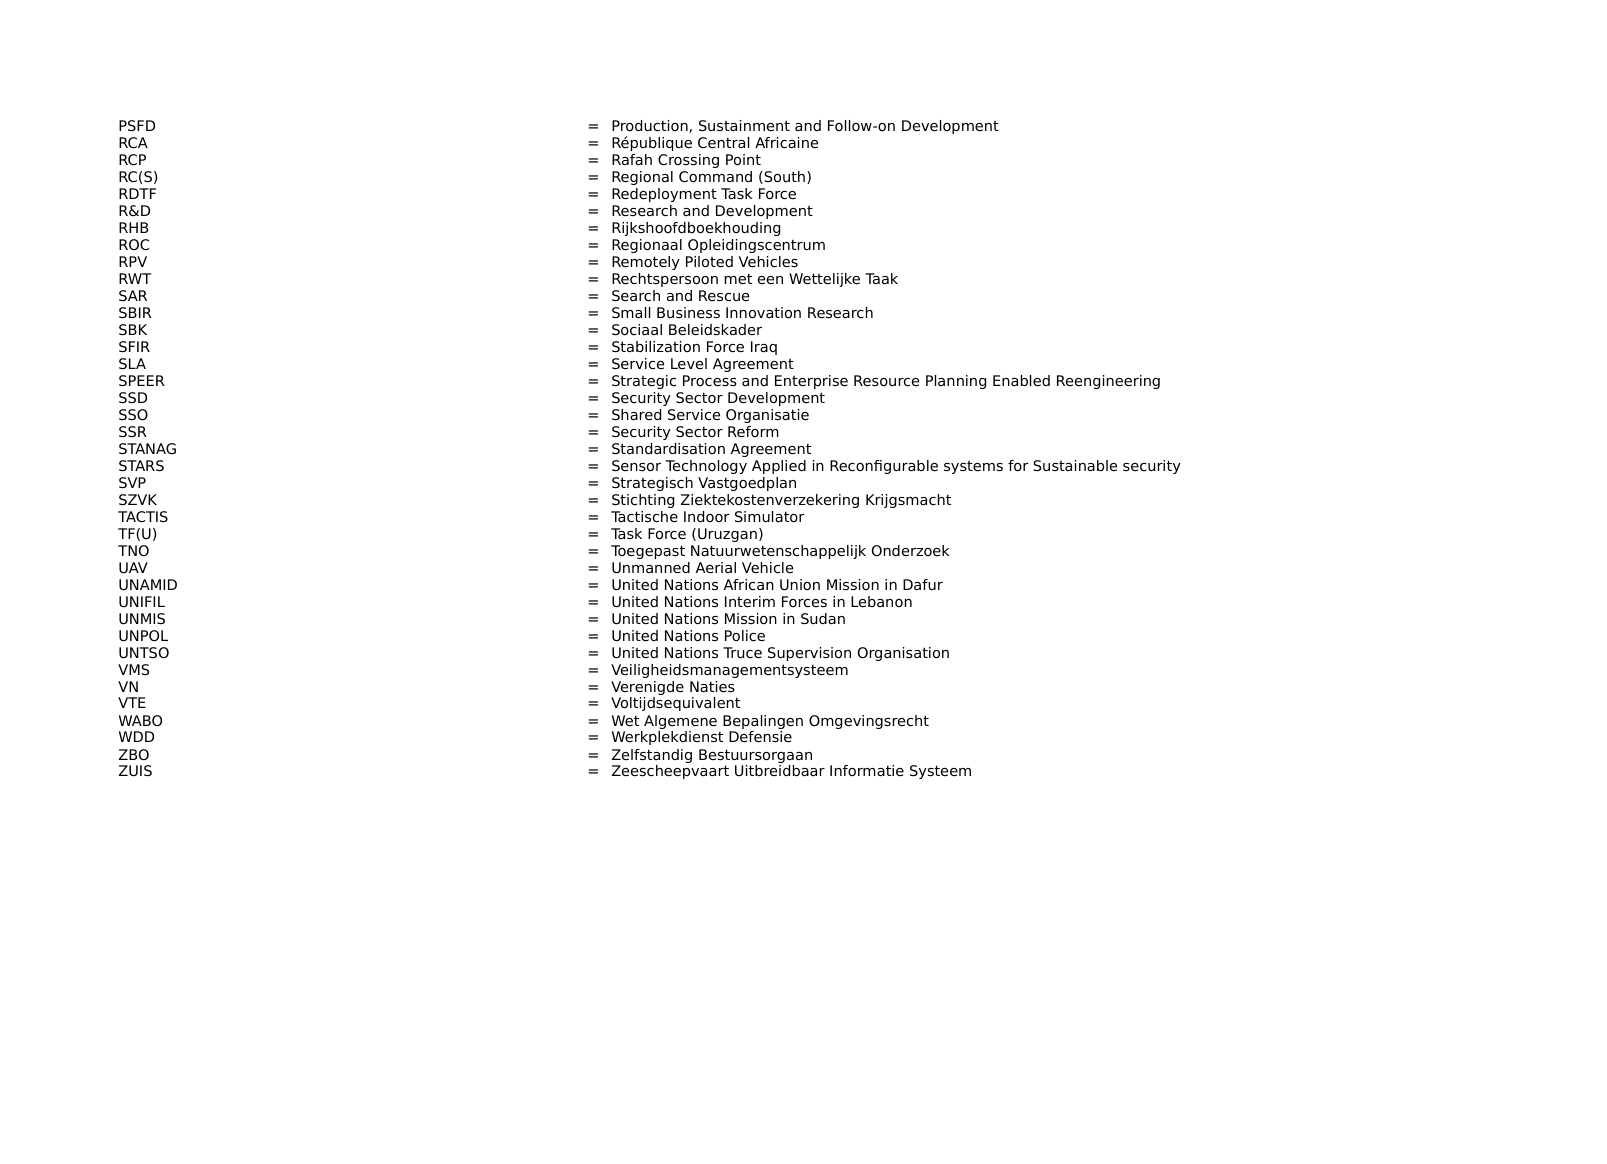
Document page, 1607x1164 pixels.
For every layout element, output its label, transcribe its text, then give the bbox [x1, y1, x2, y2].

table_cell = [544, 271, 605, 288]
table_cell = [544, 729, 605, 746]
table_cell = [544, 763, 605, 780]
table_cell RPV [118, 254, 544, 271]
table_cell Sociaal Beleidskader [605, 322, 1488, 339]
table_cell SSR [118, 424, 544, 441]
table_cell Standardisation Agreement [605, 441, 1488, 458]
table_cell = [544, 577, 605, 593]
table_cell RDTF [118, 186, 544, 203]
table_cell = [544, 237, 605, 254]
table_cell UNPOL [118, 628, 544, 644]
table_cell R&D [118, 203, 544, 220]
table_cell United Nations Police [605, 628, 1488, 644]
table_cell Unmanned Aerial Vehicle [605, 560, 1488, 577]
table_cell Production, Sustainment and Follow-on Development [605, 118, 1488, 135]
table_cell SSD [118, 390, 544, 407]
table_cell Toegepast Natuurwetenschappelijk Onderzoek [605, 543, 1488, 559]
table_cell RCA [118, 135, 544, 152]
table_cell TNO [118, 543, 544, 559]
table_cell VTE [118, 695, 544, 712]
table_cell = [544, 458, 605, 475]
table_cell Strategic Process and Enterprise Resource Planning Enabled Reengineering [605, 373, 1488, 390]
table_cell Verenigde Naties [605, 679, 1488, 695]
table_cell = [544, 356, 605, 373]
table_cell Service Level Agreement [605, 356, 1488, 373]
table_cell UNMIS [118, 611, 544, 627]
table_cell Stabilization Force Iraq [605, 339, 1488, 356]
table_cell Small Business Innovation Research [605, 305, 1488, 322]
table_cell RCP [118, 152, 544, 169]
table_cell = [544, 305, 605, 322]
table_cell Strategisch Vastgoedplan [605, 475, 1488, 492]
table_cell = [544, 288, 605, 305]
table_cell = [544, 560, 605, 577]
table_cell United Nations Truce Supervision Organisation [605, 645, 1488, 661]
table_cell VMS [118, 661, 544, 678]
table_cell = [544, 746, 605, 763]
table_cell Sensor Technology Applied in Reconfigurable systems for Sustainable security [605, 458, 1488, 475]
table_cell ZBO [118, 746, 544, 763]
table_cell Tactische Indoor Simulator [605, 509, 1488, 526]
table_cell SVP [118, 475, 544, 492]
table_cell United Nations Mission in Sudan [605, 611, 1488, 627]
table_cell = [544, 390, 605, 407]
table_cell = [544, 509, 605, 526]
table_cell UNIFIL [118, 594, 544, 611]
table_cell STARS [118, 458, 544, 475]
table_cell STANAG [118, 441, 544, 458]
table_cell Redeployment Task Force [605, 186, 1488, 203]
table_cell UNTSO [118, 645, 544, 661]
table_cell Task Force (Uruzgan) [605, 526, 1488, 543]
table_cell = [544, 645, 605, 661]
table_cell = [544, 679, 605, 695]
table_cell Regionaal Opleidingscentrum [605, 237, 1488, 254]
table_cell Stichting Ziektekostenverzekering Krijgsmacht [605, 492, 1488, 509]
table_cell SLA [118, 356, 544, 373]
table_cell = [544, 594, 605, 611]
table_cell = [544, 441, 605, 458]
table_cell VN [118, 679, 544, 695]
table_cell Rechtspersoon met een Wettelijke Taak [605, 271, 1488, 288]
table_cell Remotely Piloted Vehicles [605, 254, 1488, 271]
table_cell Rijkshoofdboekhouding [605, 220, 1488, 237]
table_cell Wet Algemene Bepalingen Omgevingsrecht [605, 713, 1488, 729]
table_cell = [544, 611, 605, 627]
table_cell TACTIS [118, 509, 544, 526]
table_cell SAR [118, 288, 544, 305]
table_cell = [544, 135, 605, 152]
table_cell SFIR [118, 339, 544, 356]
table_cell = [544, 713, 605, 729]
table_cell = [544, 254, 605, 271]
table_cell = [544, 339, 605, 356]
table_cell = [544, 475, 605, 492]
table_cell = [544, 492, 605, 509]
table_cell United Nations Interim Forces in Lebanon [605, 594, 1488, 611]
table_cell Zelfstandig Bestuursorgaan [605, 746, 1488, 763]
table_cell SPEER [118, 373, 544, 390]
table_cell RHB [118, 220, 544, 237]
table_cell RWT [118, 271, 544, 288]
table_cell TF(U) [118, 526, 544, 543]
table_cell = [544, 543, 605, 559]
table_cell = [544, 628, 605, 644]
table_cell Zeescheepvaart Uitbreidbaar Informatie Systeem [605, 763, 1488, 780]
table_cell PSFD [118, 118, 544, 135]
table_cell ROC [118, 237, 544, 254]
table_cell = [544, 118, 605, 135]
table_cell Rafah Crossing Point [605, 152, 1488, 169]
table_cell Search and Rescue [605, 288, 1488, 305]
table_cell = [544, 695, 605, 712]
table_cell RC(S) [118, 169, 544, 186]
table_cell Voltijdsequivalent [605, 695, 1488, 712]
table_cell UAV [118, 560, 544, 577]
table_cell = [544, 322, 605, 339]
table_cell Veiligheidsmanagementsysteem [605, 661, 1488, 678]
table_cell = [544, 661, 605, 678]
table_cell = [544, 373, 605, 390]
table_cell = [544, 220, 605, 237]
table_cell = [544, 169, 605, 186]
table_cell Werkplekdienst Defensie [605, 729, 1488, 746]
table_cell Regional Command (South) [605, 169, 1488, 186]
table_cell = [544, 203, 605, 220]
table_cell = [544, 424, 605, 441]
table_cell SBK [118, 322, 544, 339]
table_cell Security Sector Development [605, 390, 1488, 407]
table_cell SBIR [118, 305, 544, 322]
table_cell United Nations African Union Mission in Dafur [605, 577, 1488, 593]
table_cell ZUIS [118, 763, 544, 780]
table_cell SSO [118, 407, 544, 424]
table_cell WDD [118, 729, 544, 746]
table_cell Security Sector Reform [605, 424, 1488, 441]
table_cell = [544, 152, 605, 169]
table_cell UNAMID [118, 577, 544, 593]
table_cell République Central Africaine [605, 135, 1488, 152]
table_cell SZVK [118, 492, 544, 509]
table_cell Research and Development [605, 203, 1488, 220]
table_cell = [544, 186, 605, 203]
table_cell Shared Service Organisatie [605, 407, 1488, 424]
table_cell WABO [118, 713, 544, 729]
table_cell = [544, 526, 605, 543]
table_cell = [544, 407, 605, 424]
